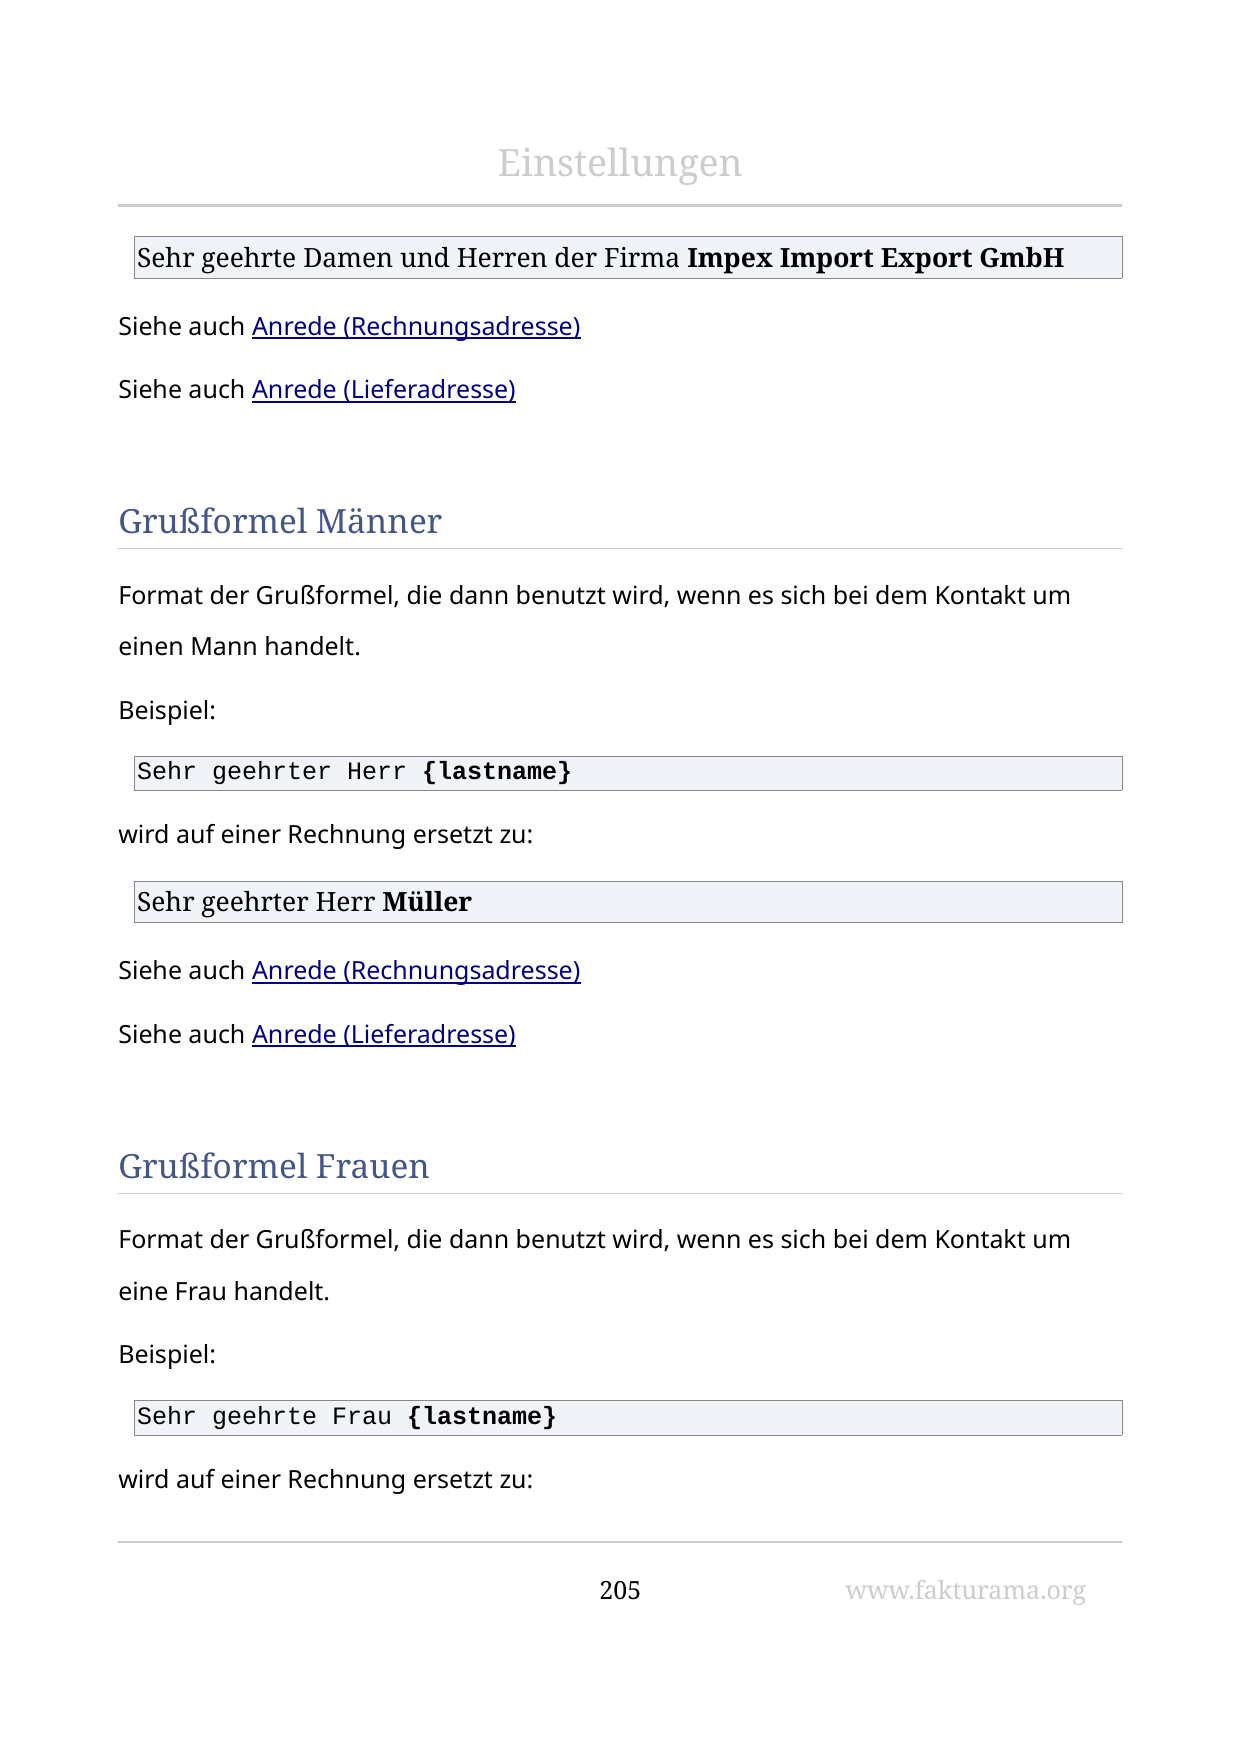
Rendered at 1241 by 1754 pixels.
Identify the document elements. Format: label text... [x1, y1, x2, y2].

text Sehr geehrter Herr {lastname} [135, 757, 1122, 790]
text Beispiel: [118, 692, 1122, 726]
subtitle Grußformel Männer [118, 498, 1122, 548]
text Format der Grußformel, die dann benutzt wird, wenn es sich bei dem Kontakt um eine Frau handelt. [118, 1222, 1122, 1307]
text Siehe auch Anrede (Lieferadresse) [118, 1016, 1122, 1051]
text Siehe auch Anrede (Rechnungsadresse) [118, 953, 1122, 987]
text wird auf einer Rechnung ersetzt zu: [118, 817, 1122, 851]
text Sehr geehrter Herr Müller [135, 882, 1122, 922]
text Beispiel: [118, 1337, 1122, 1371]
text Format der Grußformel, die dann benutzt wird, wenn es sich bei dem Kontakt um einen Mann handelt. [118, 578, 1122, 663]
subtitle Grußformel Frauen [118, 1142, 1122, 1193]
text Sehr geehrte Damen und Herren der Firma Impex Import Export GmbH [135, 237, 1122, 278]
text Siehe auch Anrede (Lieferadresse) [118, 372, 1122, 406]
text Sehr geehrte Frau {lastname} [135, 1401, 1122, 1435]
text wird auf einer Rechnung ersetzt zu: [118, 1461, 1122, 1495]
text Siehe auch Anrede (Rechnungsadresse) [118, 308, 1122, 343]
